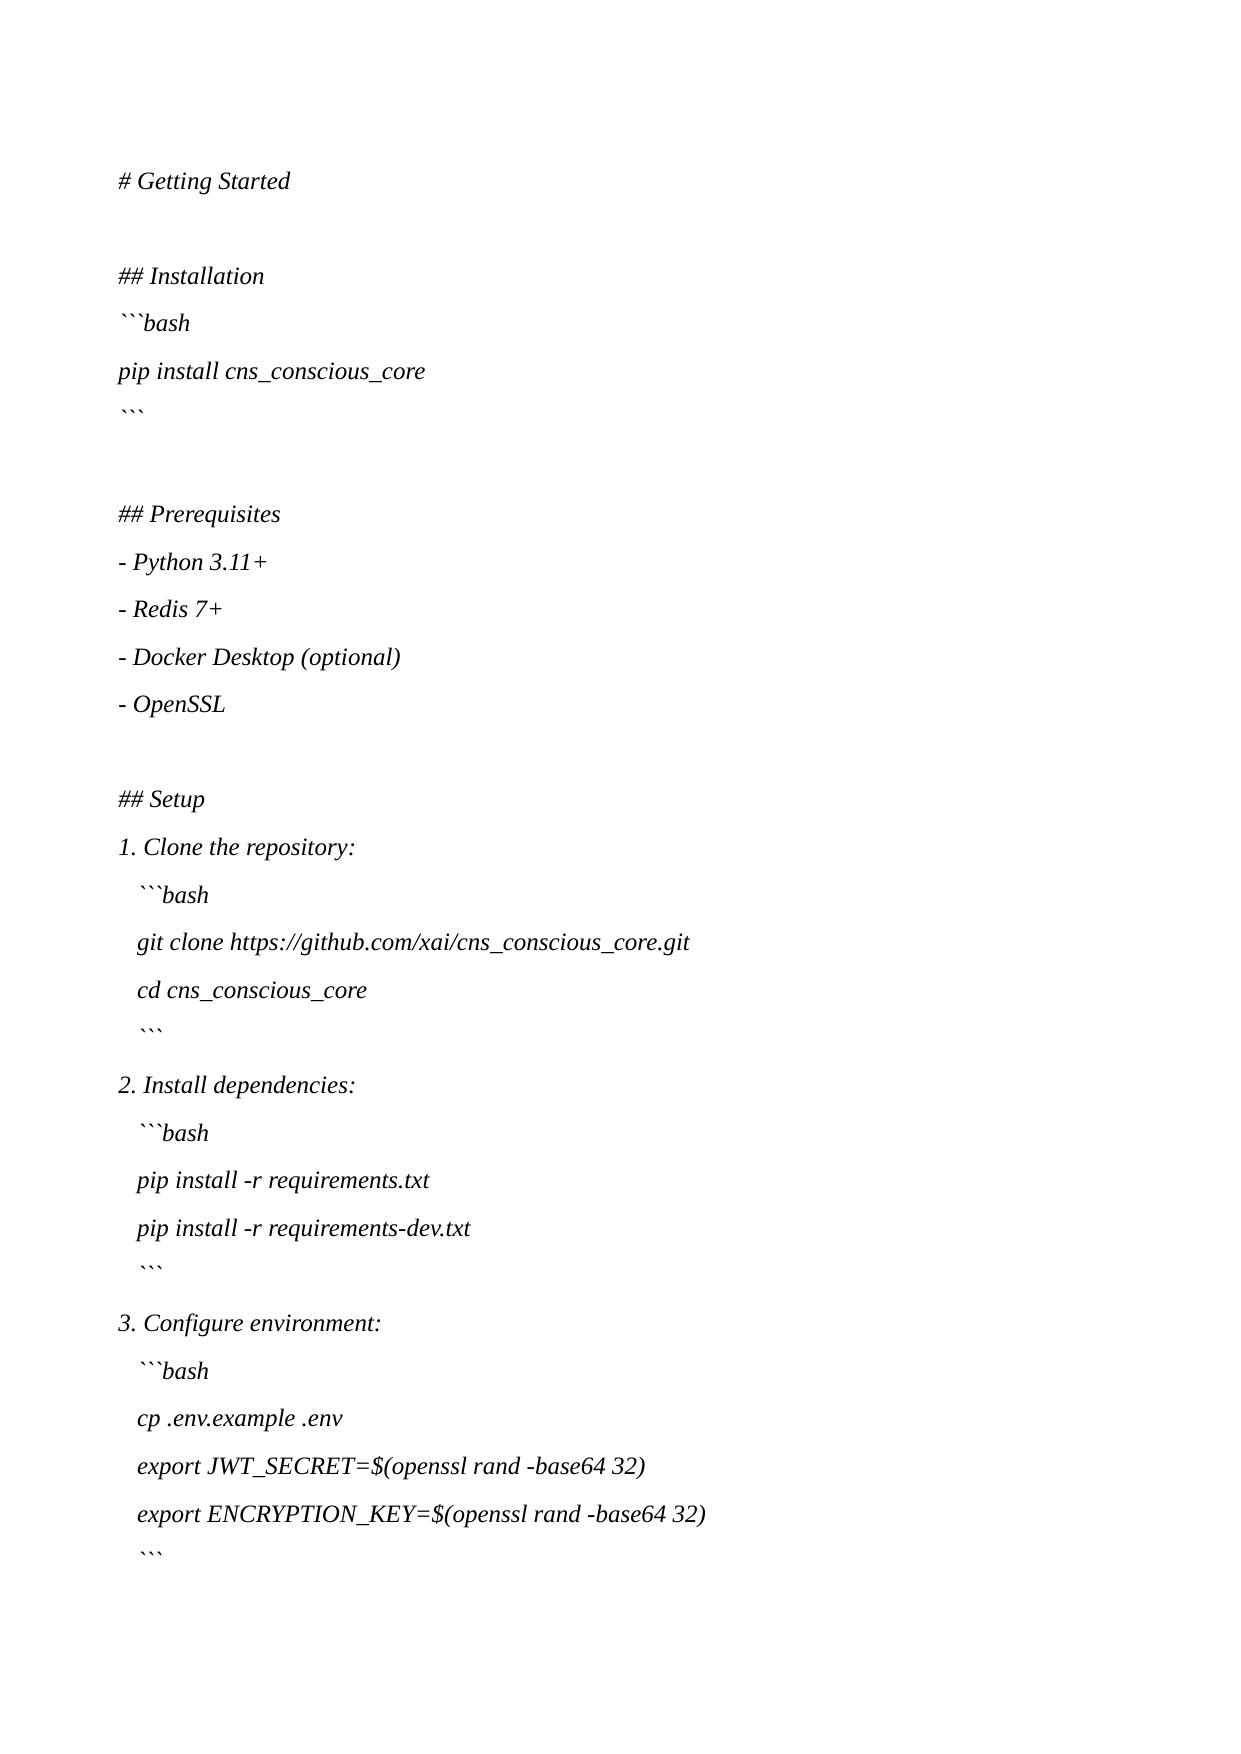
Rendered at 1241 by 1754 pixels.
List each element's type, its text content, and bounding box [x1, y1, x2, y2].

text pip install -r requirements-dev.txt [118, 1213, 1122, 1242]
text ## Installation [118, 261, 1122, 290]
text ```bash [118, 308, 1122, 337]
text ```bash [118, 880, 1122, 908]
text pip install cns_conscious_core [118, 356, 1122, 385]
text ``` [118, 1546, 1122, 1575]
text 3. Configure environment: [118, 1308, 1122, 1337]
text pip install -r requirements.txt [118, 1165, 1122, 1194]
text cd cns_conscious_core [118, 975, 1122, 1004]
text - Python 3.11+ [118, 547, 1122, 575]
text ## Setup [118, 784, 1122, 813]
text - Redis 7+ [118, 594, 1122, 623]
text 2. Install dependencies: [118, 1070, 1122, 1099]
text ## Prerequisites [118, 499, 1122, 528]
text export JWT_SECRET=$(openssl rand -base64 32) [118, 1451, 1122, 1480]
text # Getting Started [118, 166, 1122, 194]
text export ENCRYPTION_KEY=$(openssl rand -base64 32) [118, 1499, 1122, 1527]
text ```bash [118, 1356, 1122, 1384]
text ``` [118, 1261, 1122, 1289]
text ```bash [118, 1118, 1122, 1147]
text - Docker Desktop (optional) [118, 642, 1122, 671]
text 1. Clone the repository: [118, 832, 1122, 861]
text cp .env.example .env [118, 1403, 1122, 1432]
text - OpenSSL [118, 689, 1122, 718]
text git clone https://github.com/xai/cns_conscious_core.git [118, 927, 1122, 956]
text ``` [118, 1023, 1122, 1051]
text ``` [118, 404, 1122, 432]
